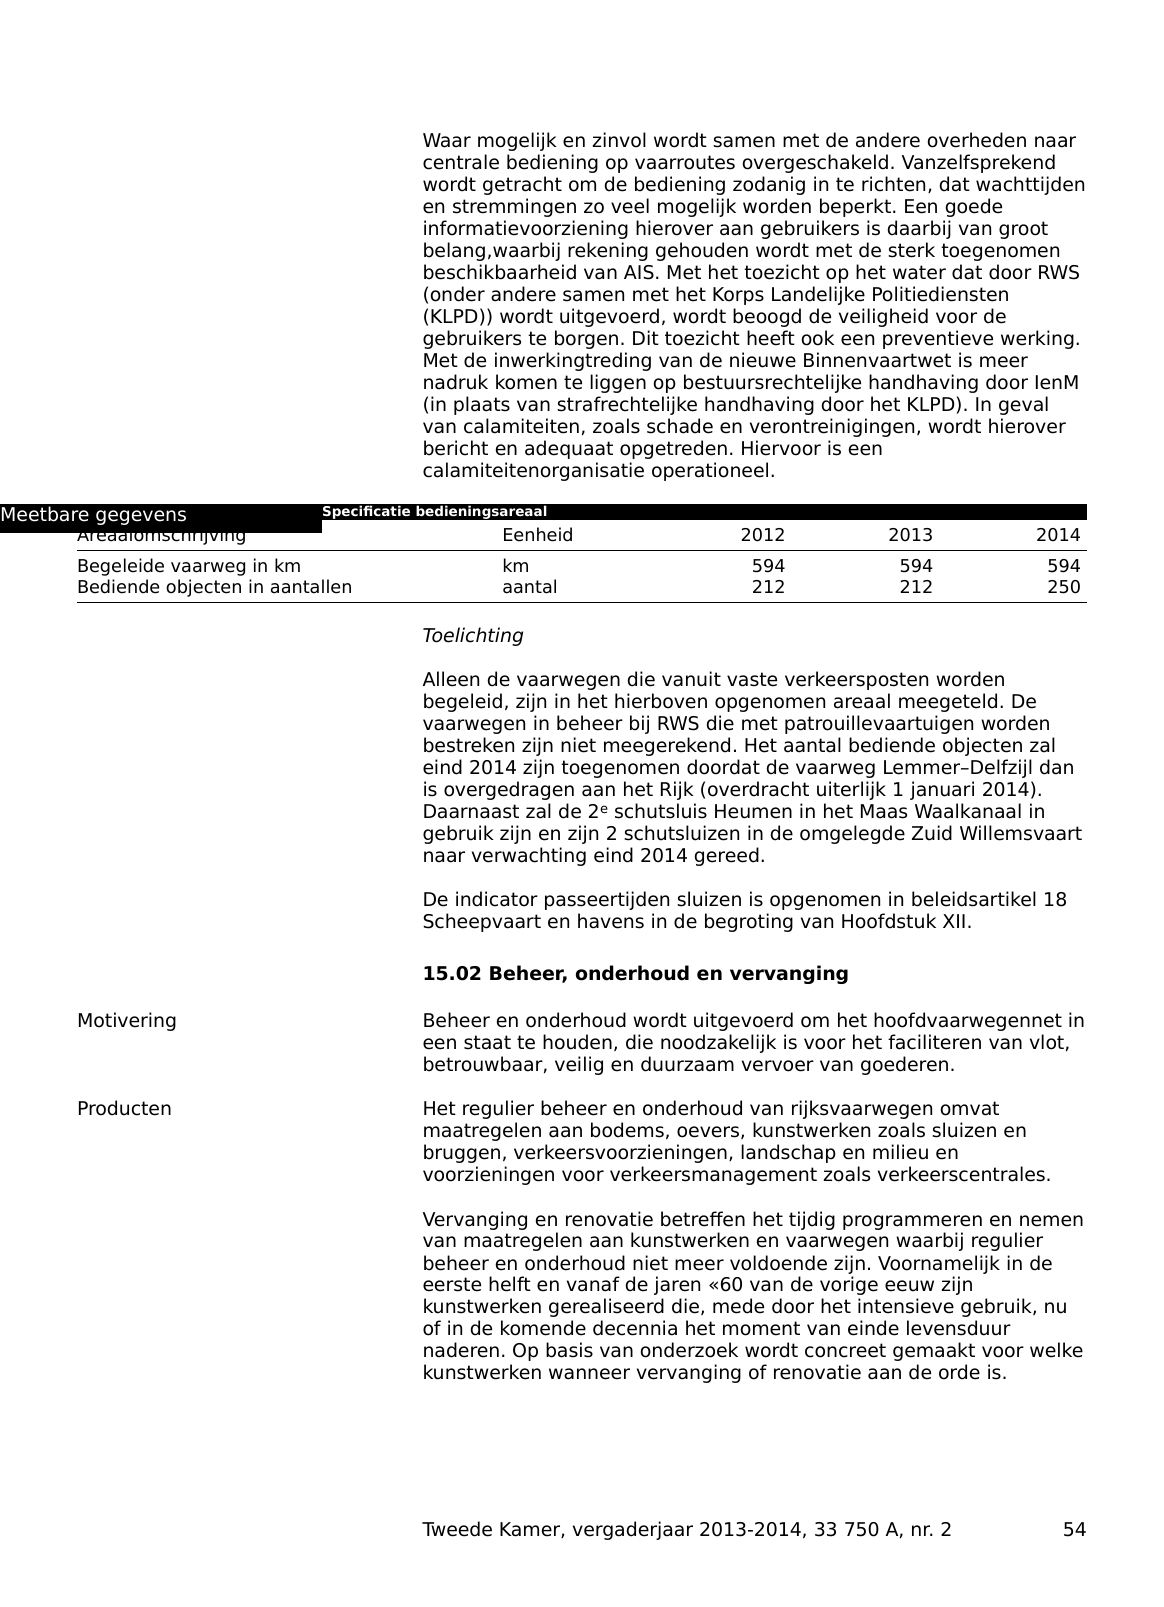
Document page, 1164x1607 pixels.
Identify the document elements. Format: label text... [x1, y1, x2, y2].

text Beheer en onderhoud wordt uitgevoerd om het hoofdvaarwegennet in een staat te houden, die noodzakelijk is voor het faciliteren van vlot, betrouwbaar, veilig en duurzaam vervoer van goederen. [422, 1010, 1087, 1076]
text Het regulier beheer en onderhoud van rijksvaarwegen omvat maatregelen aan bodems, oevers, kunstwerken zoals sluizen en bruggen, verkeersvoorzieningen, landschap en milieu en voorzieningen voor verkeersmanagement zoals verkeerscentrales. [422, 1098, 1087, 1186]
text De indicator passeertijden sluizen is opgenomen in beleidsartikel 18 Scheepvaart en havens in de begroting van Hoofdstuk XII. [422, 889, 1087, 933]
table_cell km [496, 551, 644, 577]
table_cell aantal [496, 577, 644, 602]
table_cell Begeleide vaarweg in km [77, 551, 496, 577]
subtitle Toelichting [422, 625, 1087, 647]
table_cell 212 [791, 577, 939, 602]
text Waar mogelijk en zinvol wordt samen met de andere overheden naar centrale bediening op vaarroutes overgeschakeld. Vanzelfsprekend wordt getracht om de bediening zodanig in te richten, dat wachttijden en stremmingen zo veel mogelijk worden beperkt. Een goede informatievoorziening hierover aan gebruikers is daarbij van groot belang,waarbij rekening gehouden wordt met de sterk toegenomen beschikbaarheid van AIS. Met het toezicht op het water dat door RWS (onder andere samen met het Korps Landelijke Politiediensten (KLPD)) wordt uitgevoerd, wordt beoogd de veiligheid voor de gebruikers te borgen. Dit toezicht heeft ook een preventieve werking. Met de inwerkingtreding van de nieuwe Binnenvaartwet is meer nadruk komen te liggen op bestuursrechtelijke handhaving door IenM (in plaats van strafrechtelijke handhaving door het KLPD). In geval van calamiteiten, zoals schade en verontreinigingen, wordt hierover bericht en adequaat opgetreden. Hiervoor is een calamiteitenorganisatie operationeel. [422, 130, 1087, 482]
text Producten [77, 1098, 399, 1120]
text Motivering [77, 1010, 399, 1032]
table_cell 594 [644, 551, 791, 577]
table_cell 594 [939, 551, 1087, 577]
subtitle 15.02 Beheer, onderhoud en vervanging [422, 963, 1087, 985]
table_cell Bediende objecten in aantallen [77, 577, 496, 602]
table_cell 594 [791, 551, 939, 577]
table_cell Eenheid [496, 520, 644, 550]
text Alleen de vaarwegen die vanuit vaste verkeersposten worden begeleid, zijn in het hierboven opgenomen areaal meegeteld. De vaarwegen in beheer bij RWS die met patrouillevaartuigen worden bestreken zijn niet meegerekend. Het aantal bediende objecten zal eind 2014 zijn toegenomen doordat de vaarweg Lemmer–Delfzijl dan is overgedragen aan het Rijk (overdracht uiterlijk 1 januari 2014). Daarnaast zal de 2e schutsluis Heumen in het Maas Waalkanaal in gebruik zijn en zijn 2 schutsluizen in de omgelegde Zuid Willemsvaart naar verwachting eind 2014 gereed. [422, 669, 1087, 867]
table_cell Areaalomschrijving [77, 520, 496, 550]
table_header Specificatie bedieningsareaal [0, 504, 1087, 533]
table_cell 2014 [939, 520, 1087, 550]
table_cell 212 [644, 577, 791, 602]
table_cell 250 [939, 577, 1087, 602]
text Vervanging en renovatie betreffen het tijdig programmeren en nemen van maatregelen aan kunstwerken en vaarwegen waarbij regulier beheer en onderhoud niet meer voldoende zijn. Voornamelijk in de eerste helft en vanaf de jaren «60 van de vorige eeuw zijn kunstwerken gerealiseerd die, mede door het intensieve gebruik, nu of in de komende decennia het moment van einde levensduur naderen. Op basis van onderzoek wordt concreet gemaakt voor welke kunstwerken wanneer vervanging of renovatie aan de orde is. [422, 1208, 1087, 1384]
table_cell 2012 [644, 520, 791, 550]
table_cell 2013 [791, 520, 939, 550]
